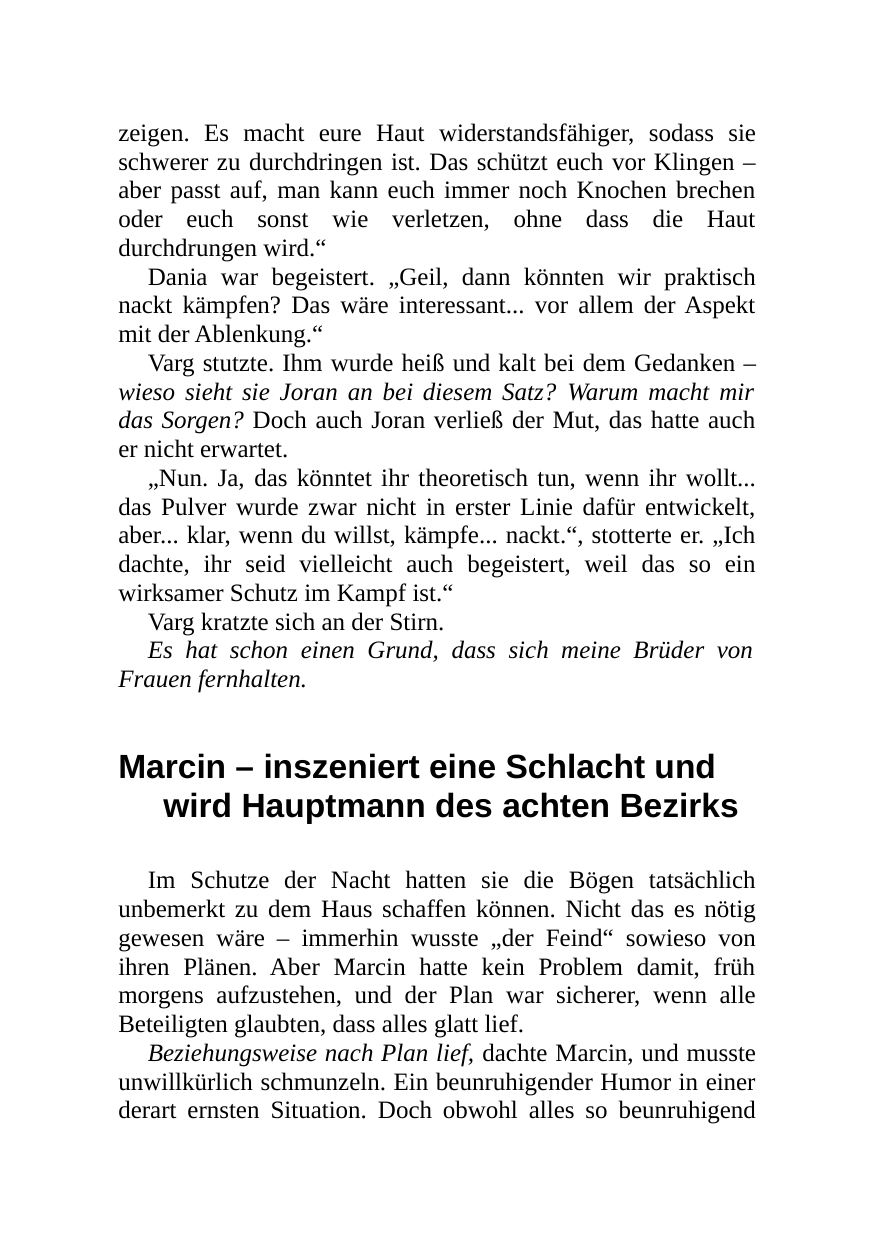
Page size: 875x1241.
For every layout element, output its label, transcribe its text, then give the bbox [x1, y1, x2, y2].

text Varg kratzte sich an der Stirn. [118, 607, 756, 636]
subtitle Marcin – inszeniert eine Schlacht und wird Hauptmann des achten Bezirks [118, 747, 756, 824]
text Varg stutzte. Ihm wurde heiß und kalt bei dem Gedanken – wieso sieht sie Joran an bei diesem Satz? Warum macht mir das Sorgen? Doch auch Joran verließ der Mut, das hatte auch er nicht erwartet. [118, 348, 756, 463]
text zeigen. Es macht eure Haut widerstandsfähiger, sodass sie schwerer zu durchdringen ist. Das schützt euch vor Klingen – aber passt auf, man kann euch immer noch Knochen brechen oder euch sonst wie verletzen, ohne dass die Haut durchdrungen wird.“ [118, 118, 756, 262]
text Dania war begeistert. „Geil, dann könnten wir praktisch nackt kämpfen? Das wäre interessant... vor allem der Aspekt mit der Ablenkung.“ [118, 262, 756, 348]
text Im Schutze der Nacht hatten sie die Bögen tatsächlich unbemerkt zu dem Haus schaffen können. Nicht das es nötig gewesen wäre – immerhin wusste „der Feind“ sowieso von ihren Plänen. Aber Marcin hatte kein Problem damit, früh morgens aufzustehen, und der Plan war sicherer, wenn alle Beteiligten glaubten, dass alles glatt lief. [118, 865, 756, 1038]
text Es hat schon einen Grund, dass sich meine Brüder von Frauen fernhalten. [118, 636, 756, 693]
text Beziehungsweise nach Plan lief, dachte Marcin, und musste unwillkürlich schmunzeln. Ein beunruhigender Humor in einer derart ernsten Situation. Doch obwohl alles so beunruhigend [118, 1038, 756, 1124]
text „Nun. Ja, das könntet ihr theoretisch tun, wenn ihr wollt... das Pulver wurde zwar nicht in erster Linie dafür entwickelt, aber... klar, wenn du willst, kämpfe... nackt.“, stotterte er. „Ich dachte, ihr seid vielleicht auch begeistert, weil das so ein wirksamer Schutz im Kampf ist.“ [118, 463, 756, 607]
